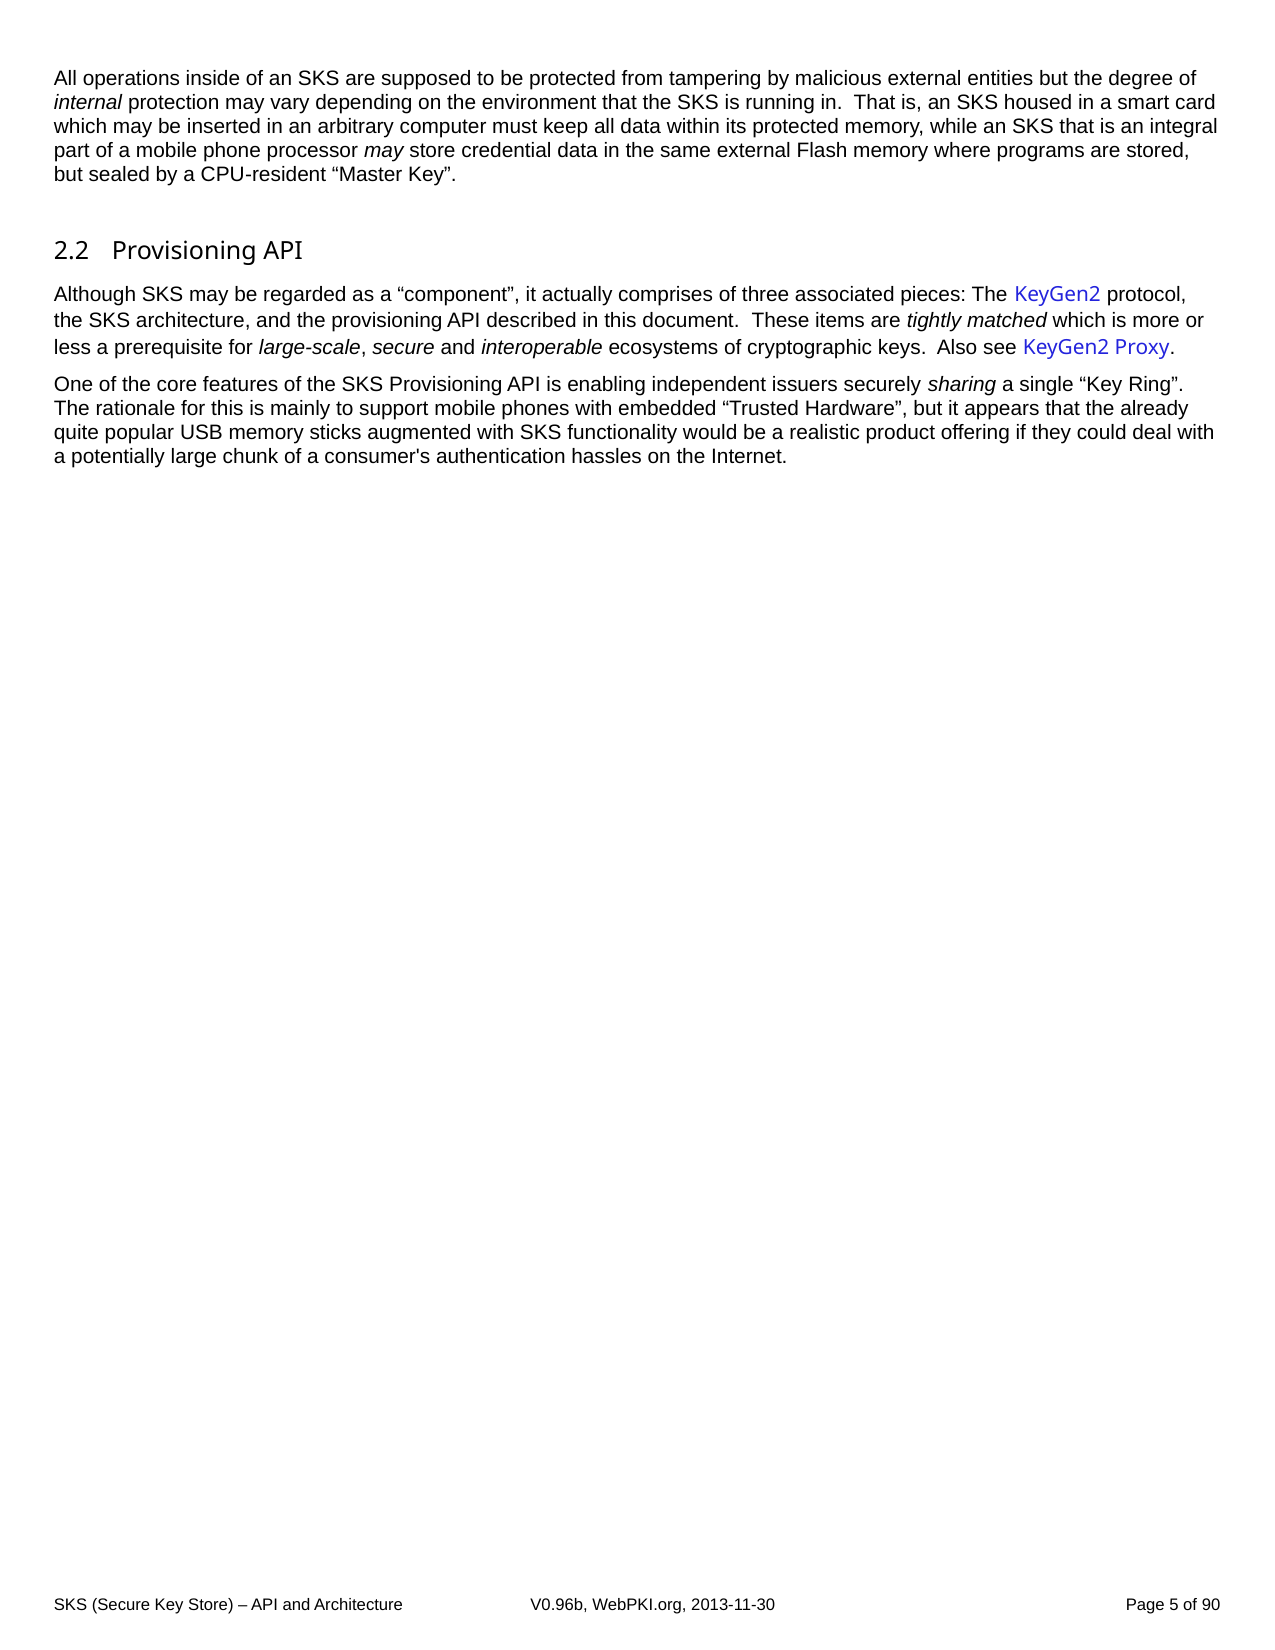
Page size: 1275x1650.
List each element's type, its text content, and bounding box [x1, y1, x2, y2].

text One of the core features of the SKS Provisioning API is enabling independent issuers securely sharing a single “Key Ring”. The rationale for this is mainly to support mobile phones with embedded “Trusted Hardware”, but it appears that the already quite popular USB memory sticks augmented with SKS functionality would be a realistic product offering if they could deal with a potentially large chunk of a consumer's authentication hassles on the Internet. [54, 372, 1221, 468]
text All operations inside of an SKS are supposed to be protected from tampering by malicious external entities but the degree of internal protection may vary depending on the environment that the SKS is running in. That is, an SKS housed in a smart card which may be inserted in an arbitrary computer must keep all data within its protected memory, while an SKS that is an integral part of a mobile phone processor may store credential data in the same external Flash memory where programs are stored, but sealed by a CPU‑resident “Master Key”. [54, 66, 1221, 186]
text Although SKS may be regarded as a “component”, it actually comprises of three associated pieces: The KeyGen2 protocol, the SKS architecture, and the provisioning API described in this document. These items are tightly matched which is more or less a prerequisite for large-scale, secure and interoperable ecosystems of cryptographic keys. Also see KeyGen2 Proxy. [54, 279, 1221, 360]
subtitle Provisioning API [54, 233, 1221, 267]
